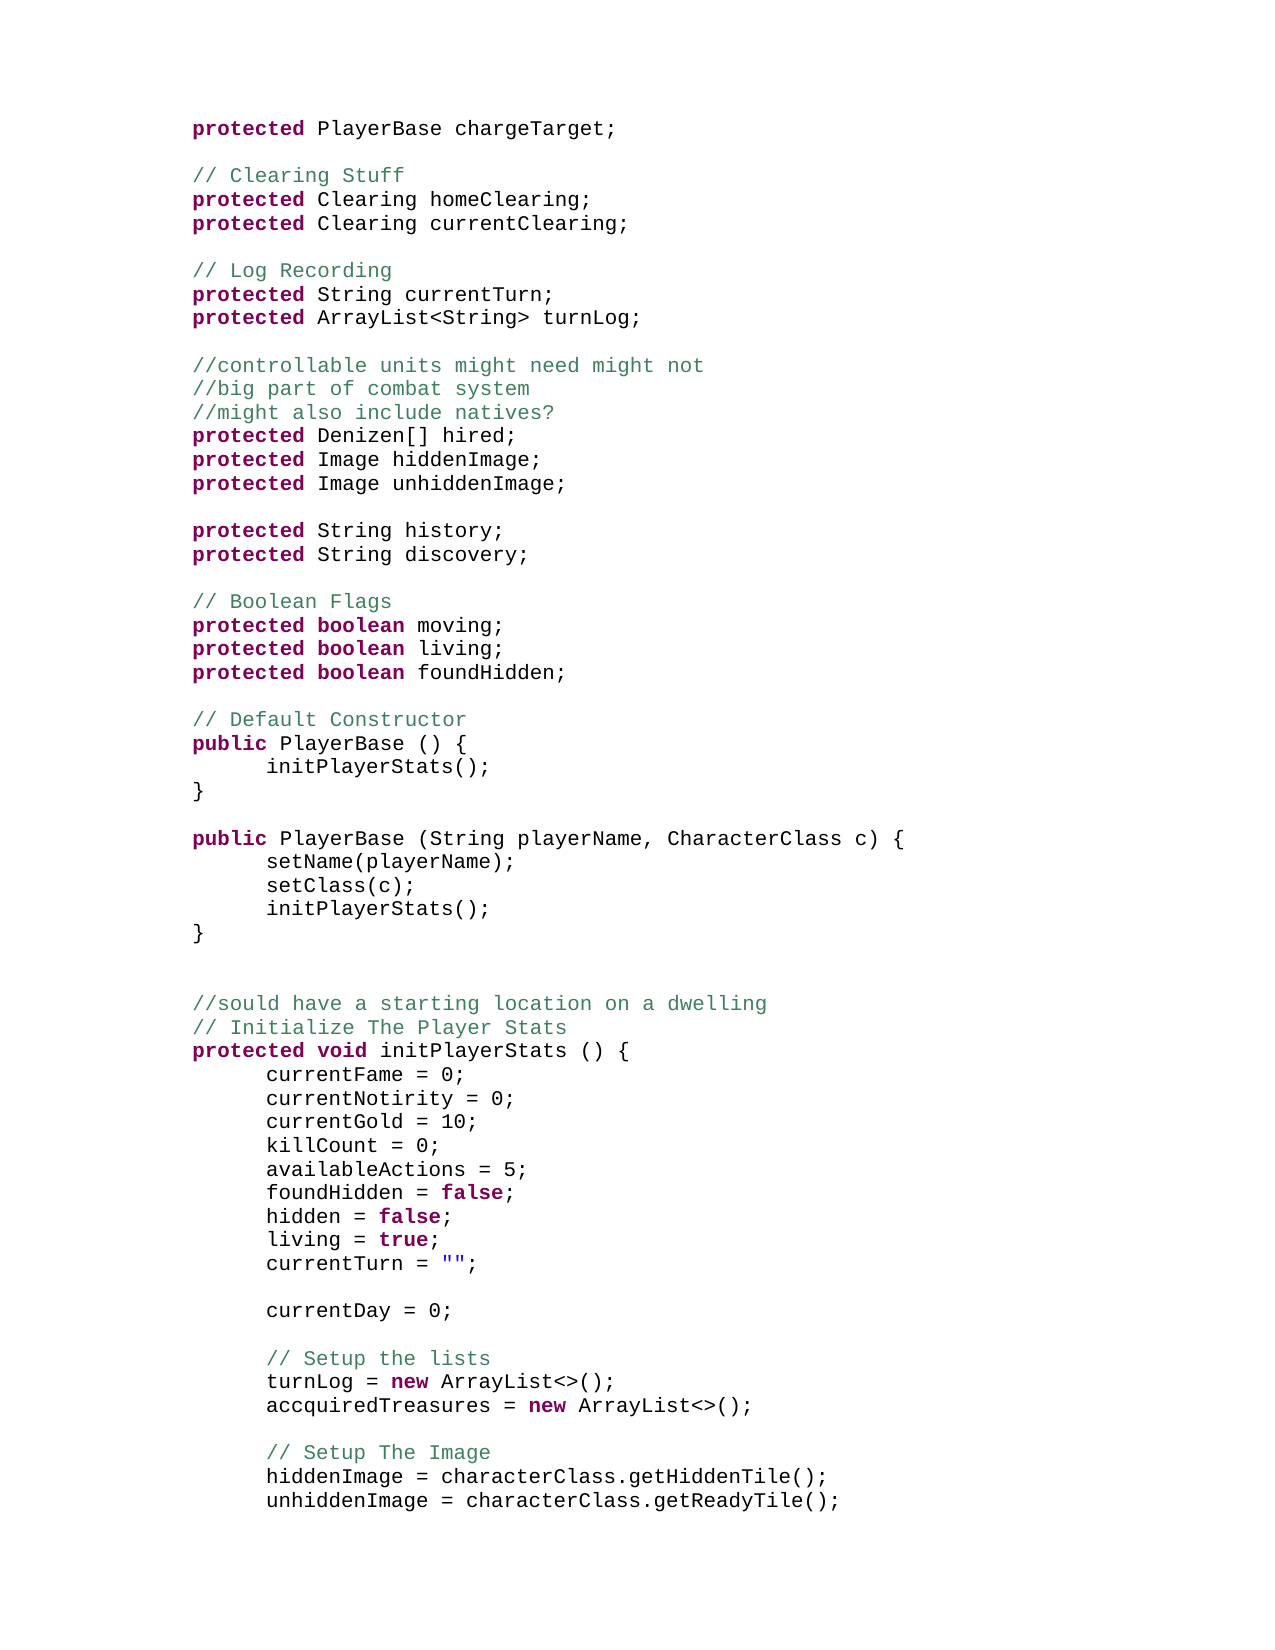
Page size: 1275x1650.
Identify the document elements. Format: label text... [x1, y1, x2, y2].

text protected String currentTurn; [118, 284, 1157, 307]
text public PlayerBase (String playerName, CharacterClass c) { [118, 827, 1157, 851]
text //controllable units might need might not [118, 354, 1157, 378]
text protected Clearing homeClearing; [118, 189, 1157, 213]
text protected Image unhiddenImage; [118, 473, 1157, 496]
text protected boolean living; [118, 638, 1157, 662]
text initPlayerStats(); [118, 757, 1157, 780]
text currentDay = 0; [118, 1300, 1157, 1324]
text //big part of combat system [118, 378, 1157, 402]
text protected PlayerBase chargeTarget; [118, 118, 1157, 142]
text // Boolean Flags [118, 591, 1157, 615]
text protected void initPlayerStats () { [118, 1040, 1157, 1064]
text // Log Recording [118, 260, 1157, 284]
text setClass(c); [118, 875, 1157, 898]
text accquiredTreasures = new ArrayList<>(); [118, 1395, 1157, 1419]
text protected Denizen[] hired; [118, 426, 1157, 449]
text } [118, 780, 1157, 804]
text currentNotirity = 0; [118, 1088, 1157, 1111]
text protected String discovery; [118, 544, 1157, 567]
text living = true; [118, 1229, 1157, 1253]
text killCount = 0; [118, 1135, 1157, 1158]
text protected boolean foundHidden; [118, 662, 1157, 686]
text public PlayerBase () { [118, 733, 1157, 757]
text currentTurn = ""; [118, 1253, 1157, 1277]
text //might also include natives? [118, 402, 1157, 426]
text turnLog = new ArrayList<>(); [118, 1371, 1157, 1395]
text // Initialize The Player Stats [118, 1017, 1157, 1040]
text initPlayerStats(); [118, 898, 1157, 922]
text currentFame = 0; [118, 1064, 1157, 1088]
text // Setup The Image [118, 1442, 1157, 1466]
text setName(playerName); [118, 851, 1157, 875]
text //sould have a starting location on a dwelling [118, 993, 1157, 1017]
text foundHidden = false; [118, 1182, 1157, 1206]
text protected ArrayList<String> turnLog; [118, 307, 1157, 331]
text unhiddenImage = characterClass.getReadyTile(); [118, 1489, 1157, 1513]
text // Default Constructor [118, 709, 1157, 733]
text availableActions = 5; [118, 1158, 1157, 1182]
text currentGold = 10; [118, 1111, 1157, 1135]
text protected Clearing currentClearing; [118, 213, 1157, 236]
text // Setup the lists [118, 1348, 1157, 1371]
text } [118, 922, 1157, 946]
text protected boolean moving; [118, 615, 1157, 638]
text hiddenImage = characterClass.getHiddenTile(); [118, 1466, 1157, 1489]
text protected Image hiddenImage; [118, 449, 1157, 473]
text // Clearing Stuff [118, 165, 1157, 189]
text protected String history; [118, 520, 1157, 544]
text hidden = false; [118, 1206, 1157, 1229]
